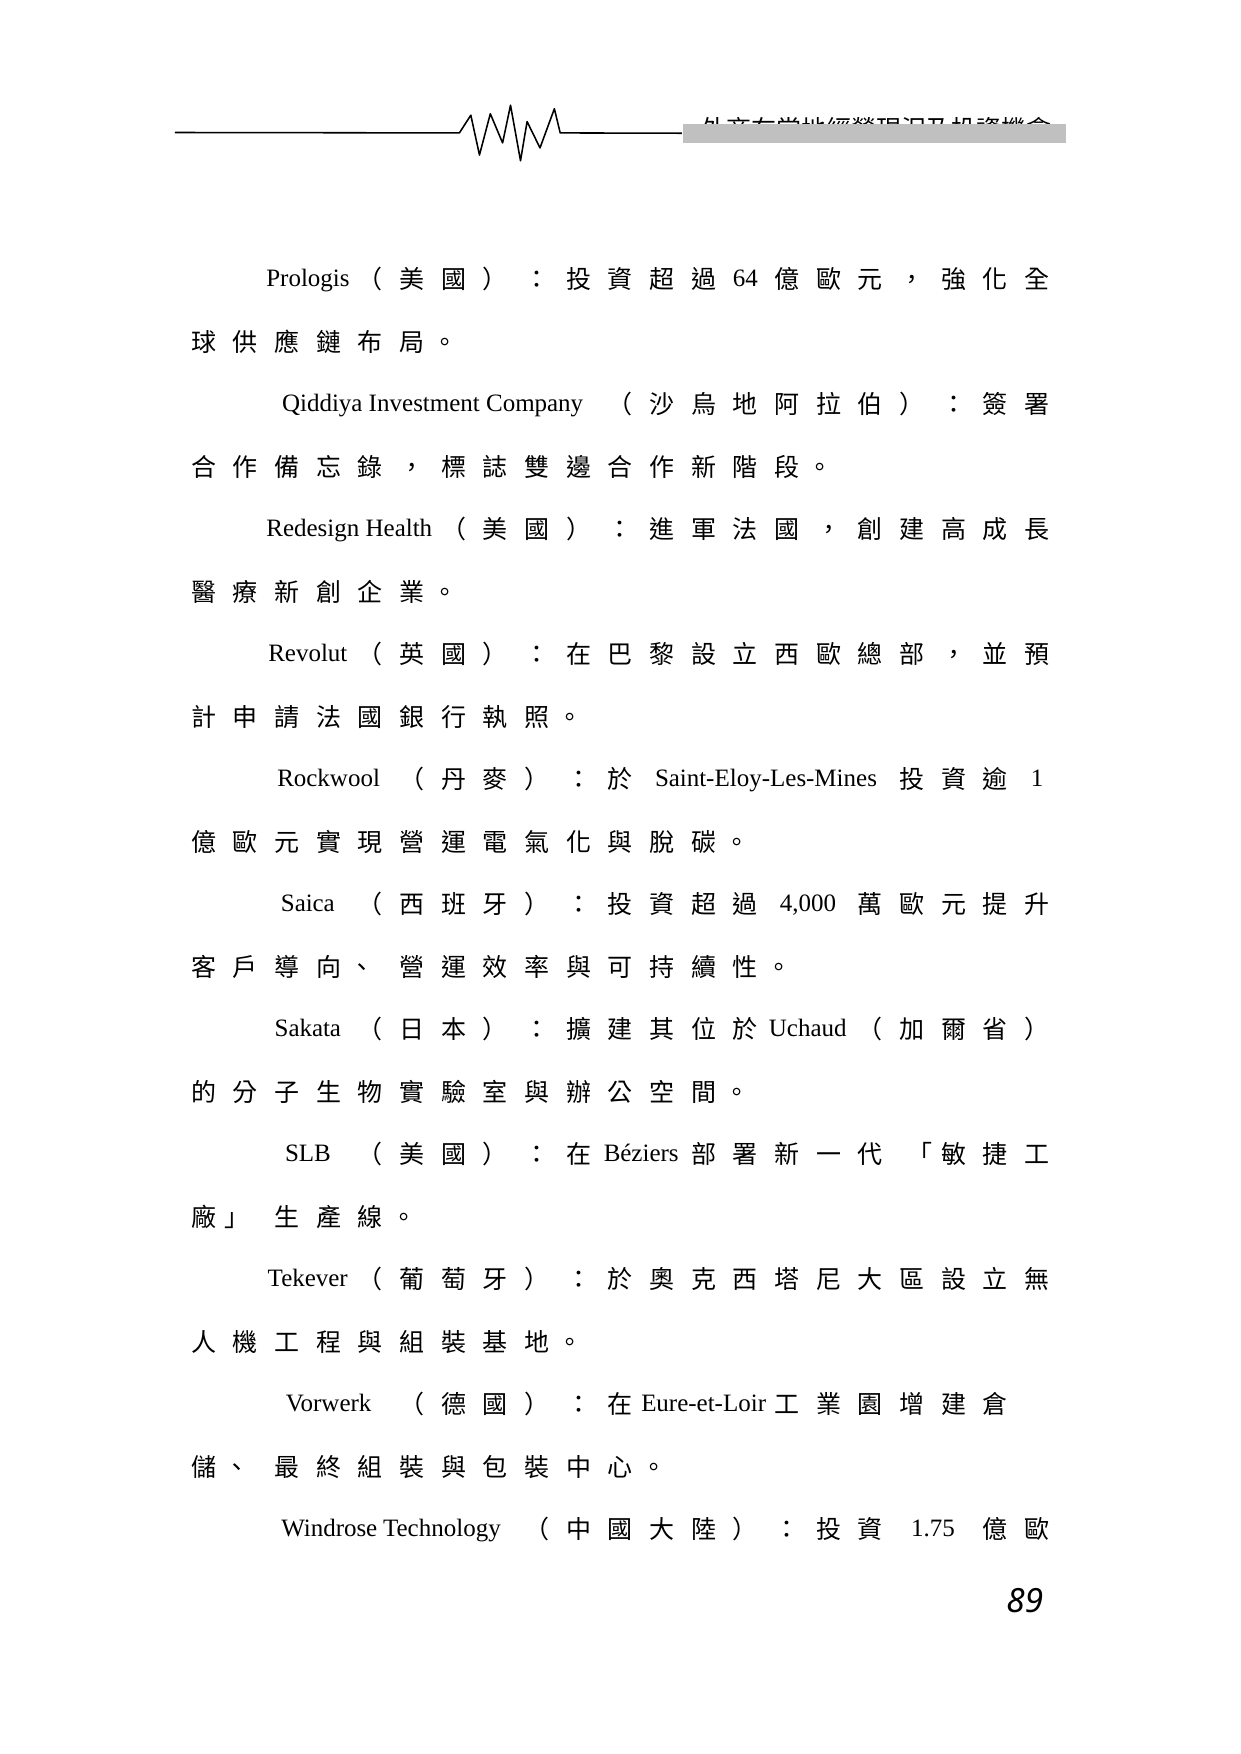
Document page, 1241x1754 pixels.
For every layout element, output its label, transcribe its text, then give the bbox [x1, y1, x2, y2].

text Redesign Health（美國）：進軍法國，創建高成長醫療新創企業。 [183, 486, 1058, 611]
text SLB（美國）：在Béziers部署新一代「敏捷工廠」生產線。 [183, 1111, 1058, 1236]
text Saica（西班牙）：投資超過4,000萬歐元提升客戶導向、營運效率與可持續性。 [183, 861, 1058, 986]
text Sakata（日本）：擴建其位於Uchaud（加爾省）的分子生物實驗室與辦公空間。 [183, 986, 1058, 1111]
text Qiddiya Investment Company（沙烏地阿拉伯）：簽署合作備忘錄，標誌雙邊合作新階段。 [183, 361, 1058, 486]
text Revolut（英國）：在巴黎設立西歐總部，並預計申請法國銀行執照。 [183, 611, 1058, 736]
text Rockwool（丹麥）：於Saint-Eloy-Les-Mines投資逾1億歐元實現營運電氣化與脫碳。 [183, 736, 1058, 861]
text Tekever（葡萄牙）：於奧克西塔尼大區設立無人機工程與組裝基地。 [183, 1236, 1058, 1361]
text Vorwerk（德國）：在Eure-et-Loir工業園增建倉儲、最終組裝與包裝中心。 [183, 1361, 1058, 1486]
text Prologis（美國）：投資超過64億歐元，強化全球供應鏈布局。 [183, 236, 1058, 361]
text Windrose Technology（中國大陸）：投資1.75億歐 [183, 1486, 1058, 1549]
